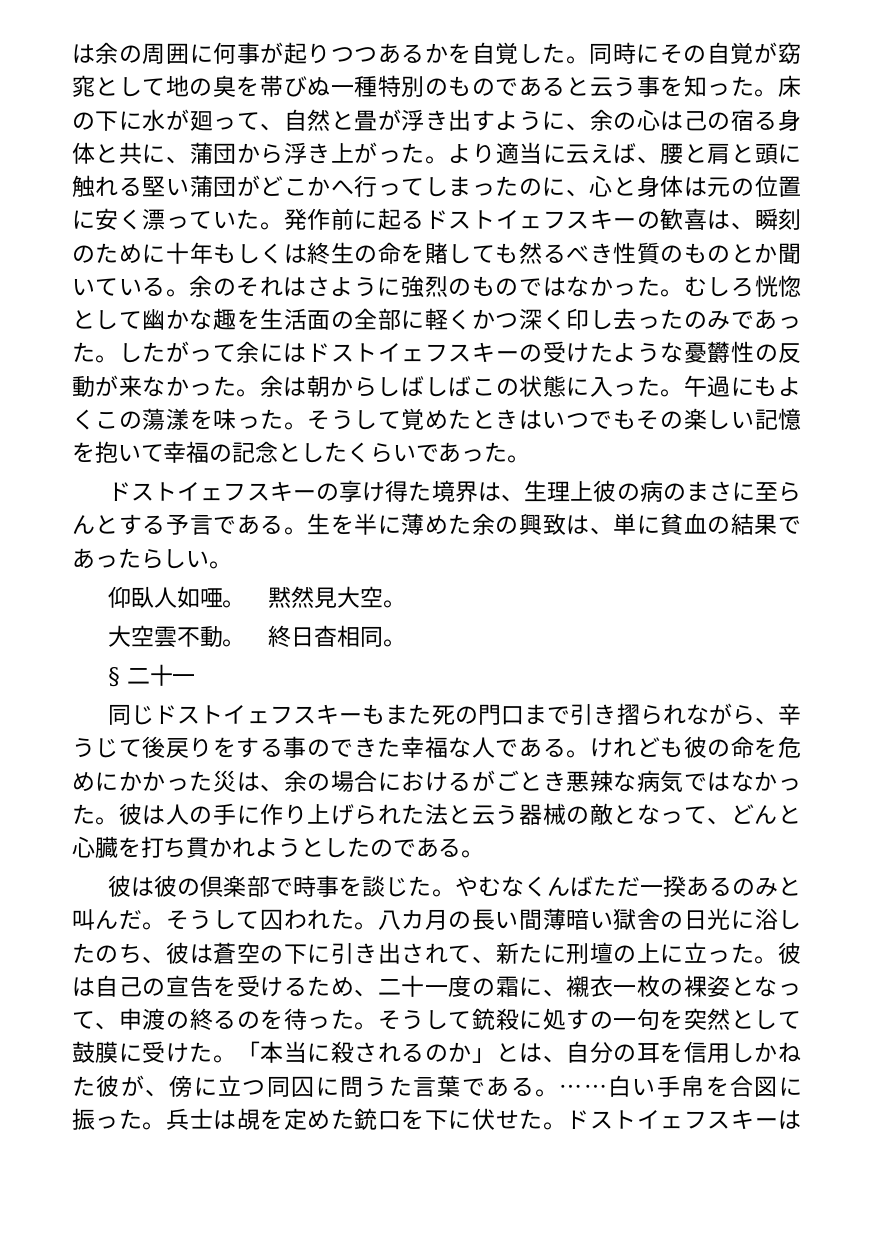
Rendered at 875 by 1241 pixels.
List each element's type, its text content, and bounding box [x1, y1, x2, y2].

text ドストイェフスキーの享け得た境界は、生理上彼の病のまさに至らんとする予言である。生を半に薄めた余の興致は、単に貧血の結果であったらしい。 [72, 474, 802, 574]
text 大空雲不動。 終日杳相同。 [72, 619, 802, 652]
text 同じドストイェフスキーもまた死の門口まで引き摺られながら、辛うじて後戻りをする事のできた幸福な人である。けれども彼の命を危めにかかった災は、余の場合におけるがごとき悪辣な病気ではなかった。彼は人の手に作り上げられた法と云う器械の敵となって、どんと心臓を打ち貫かれようとしたのである。 [72, 697, 802, 863]
text 彼は彼の倶楽部で時事を談じた。やむなくんばただ一揆あるのみと叫んだ。そうして囚われた。八カ月の長い間薄暗い獄舎の日光に浴したのち、彼は蒼空の下に引き出されて、新たに刑壇の上に立った。彼は自己の宣告を受けるため、二十一度の霜に、襯衣一枚の裸姿となって、申渡の終るのを待った。そうして銃殺に処すの一句を突然として鼓膜に受けた。「本当に殺されるのか」とは、自分の耳を信用しかねた彼が、傍に立つ同囚に問うた言葉である。……白い手帛を合図に振った。兵士は覘を定めた銃口を下に伏せた。ドストイェフスキーは [72, 869, 802, 1135]
text 仰臥人如唖。 黙然見大空。 [72, 579, 802, 613]
text は余の周囲に何事が起りつつあるかを自覚した。同時にその自覚が窈窕として地の臭を帯びぬ一種特別のものであると云う事を知った。床の下に水が廻って、自然と畳が浮き出すように、余の心は己の宿る身体と共に、蒲団から浮き上がった。より適当に云えば、腰と肩と頭に触れる堅い蒲団がどこかへ行ってしまったのに、心と身体は元の位置に安く漂っていた。発作前に起るドストイェフスキーの歓喜は、瞬刻のために十年もしくは終生の命を賭しても然るべき性質のものとか聞いている。余のそれはさように強烈のものではなかった。むしろ恍惚として幽かな趣を生活面の全部に軽くかつ深く印し去ったのみであった。したがって余にはドストイェフスキーの受けたような憂欝性の反動が来なかった。余は朝からしばしばこの状態に入った。午過にもよくこの蕩漾を味った。そうして覚めたときはいつでもその楽しい記憶を抱いて幸福の記念としたくらいであった。 [72, 36, 802, 468]
text § 二十一 [72, 658, 802, 691]
